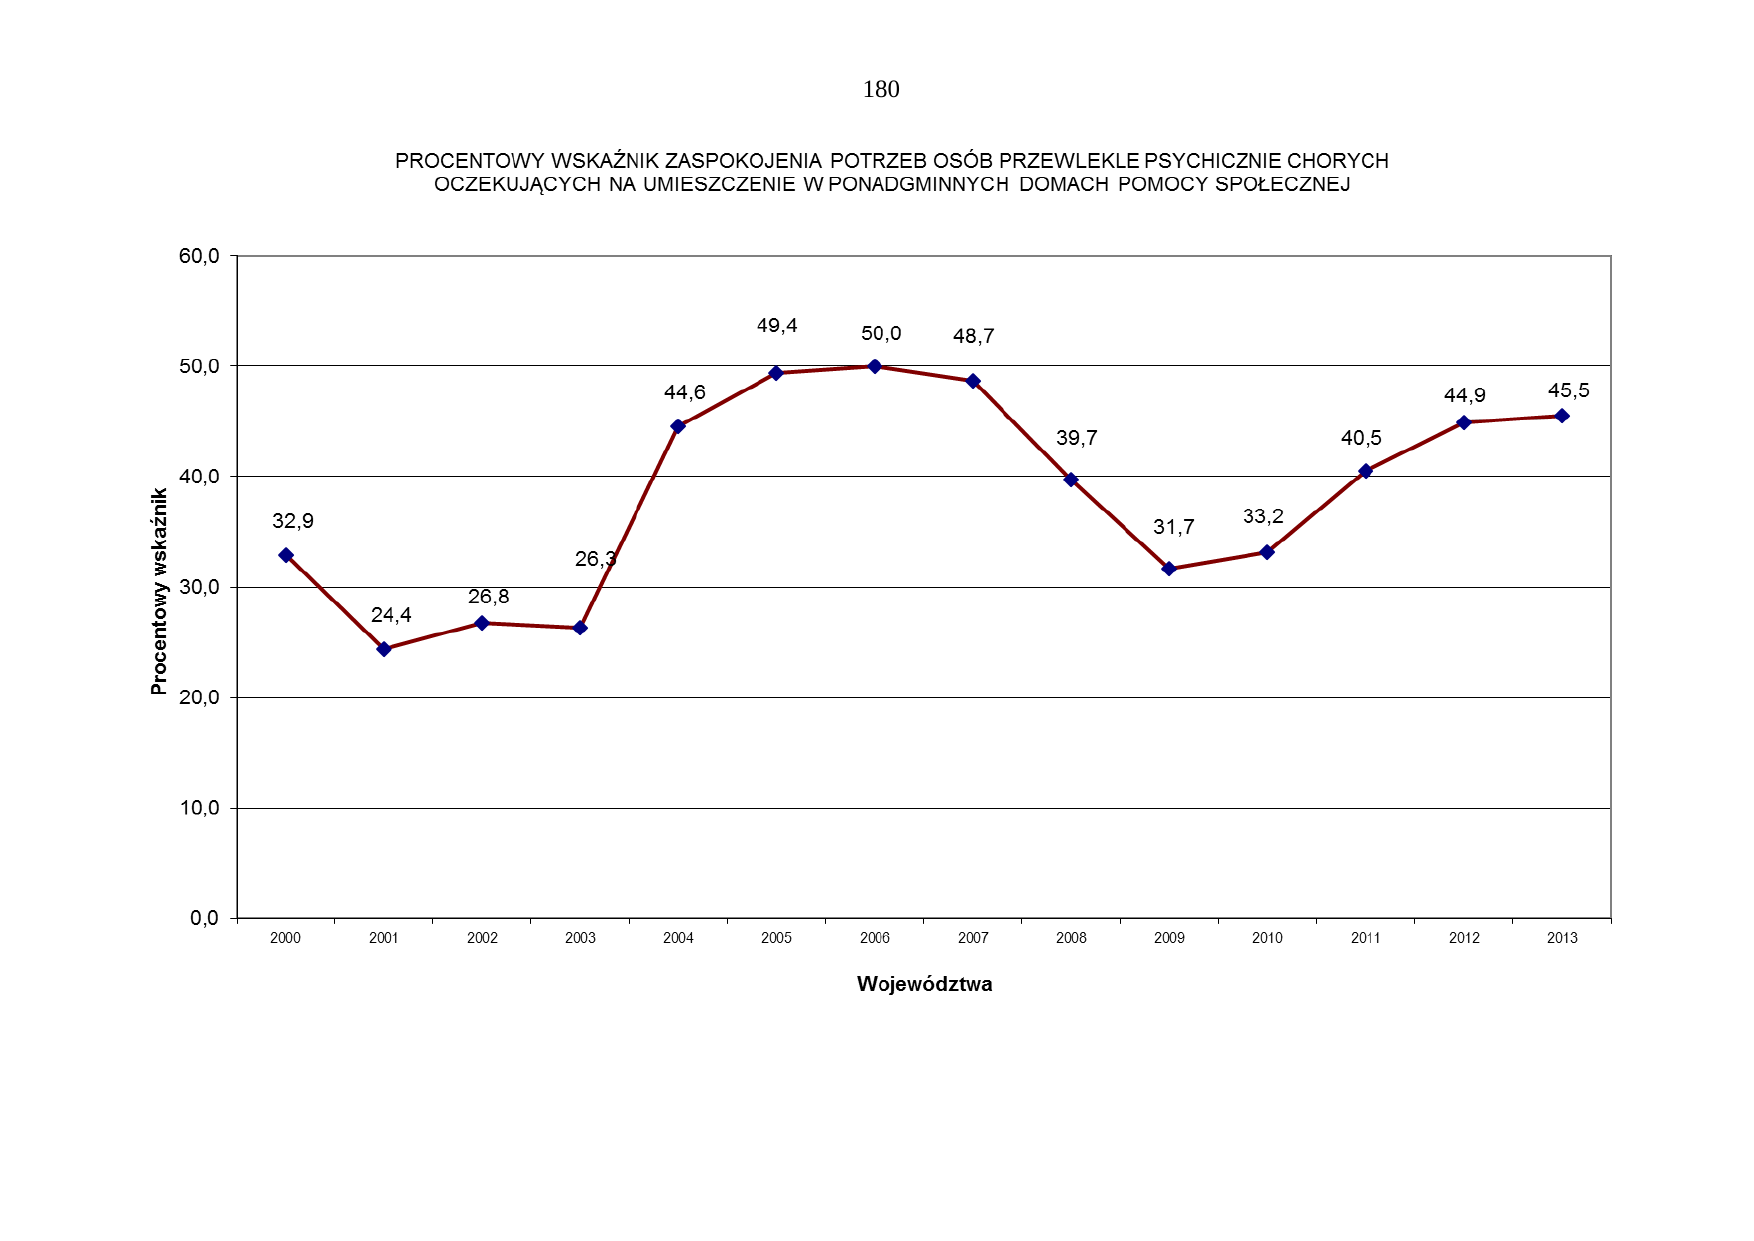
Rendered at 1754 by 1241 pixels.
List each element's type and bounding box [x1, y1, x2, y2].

picture [147, 147, 1615, 996]
